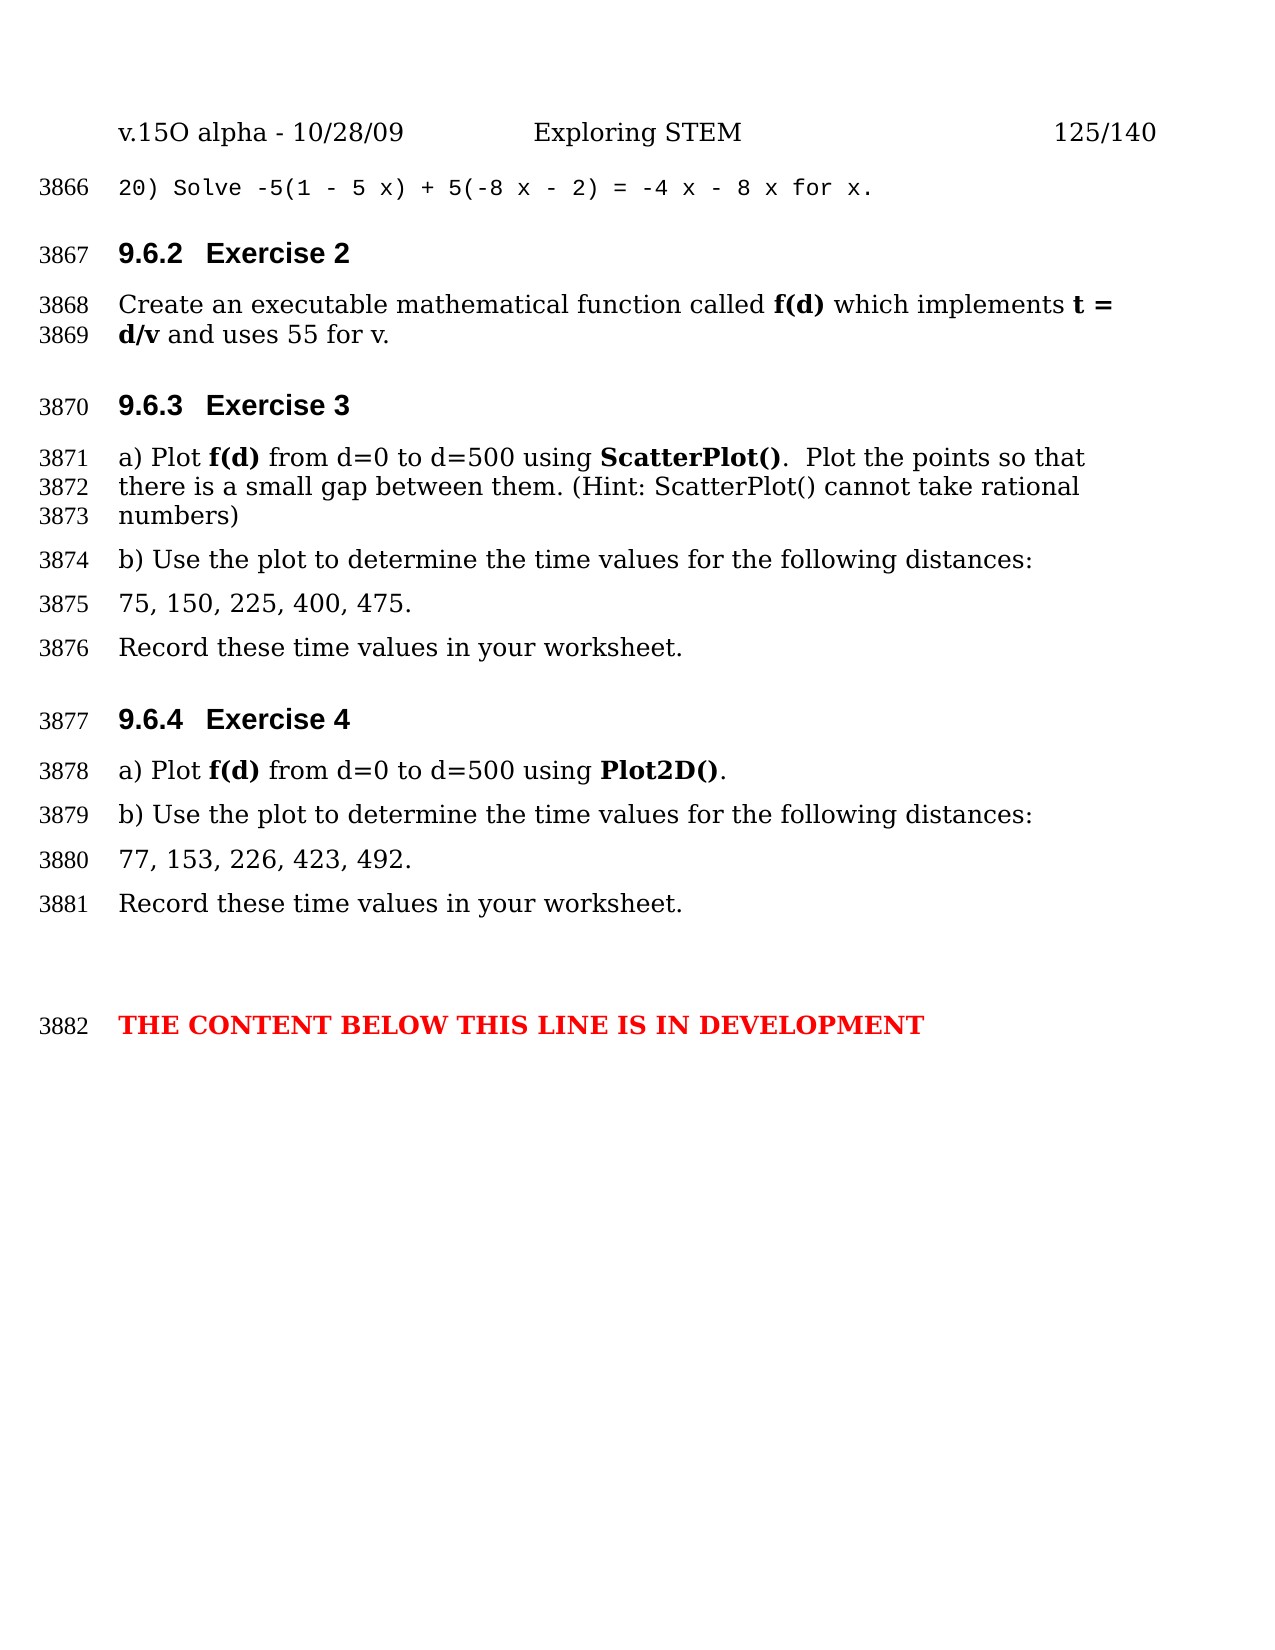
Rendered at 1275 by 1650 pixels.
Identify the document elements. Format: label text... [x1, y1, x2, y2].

subtitle Exercise 2 [118, 236, 1157, 269]
text a) Plot f(d) from d=0 to d=500 using Plot2D(). [118, 756, 1157, 786]
text Record these time values in your worksheet. [118, 633, 1157, 663]
text THE CONTENT BELOW THIS LINE IS IN DEVELOPMENT [118, 1011, 1157, 1040]
text 20) Solve -5(1 - 5 x) + 5(-8 x - 2) = -4 x - 8 x for x. [118, 177, 1157, 203]
text a) Plot f(d) from d=0 to d=500 using ScatterPlot(). Plot the points so that there is a small gap between them. (Hint: ScatterPlot() cannot take rational numbers) [118, 442, 1157, 530]
text b) Use the plot to determine the time values for the following distances: [118, 545, 1157, 574]
text 75, 150, 225, 400, 475. [118, 589, 1157, 618]
text b) Use the plot to determine the time values for the following distances: [118, 801, 1157, 830]
subtitle Exercise 3 [118, 388, 1157, 422]
text 77, 153, 226, 423, 492. [118, 845, 1157, 874]
subtitle Exercise 4 [118, 702, 1157, 735]
text Record these time values in your worksheet. [118, 889, 1157, 918]
text Create an executable mathematical function called f(d) which implements t = d/v and uses 55 for v. [118, 290, 1157, 349]
